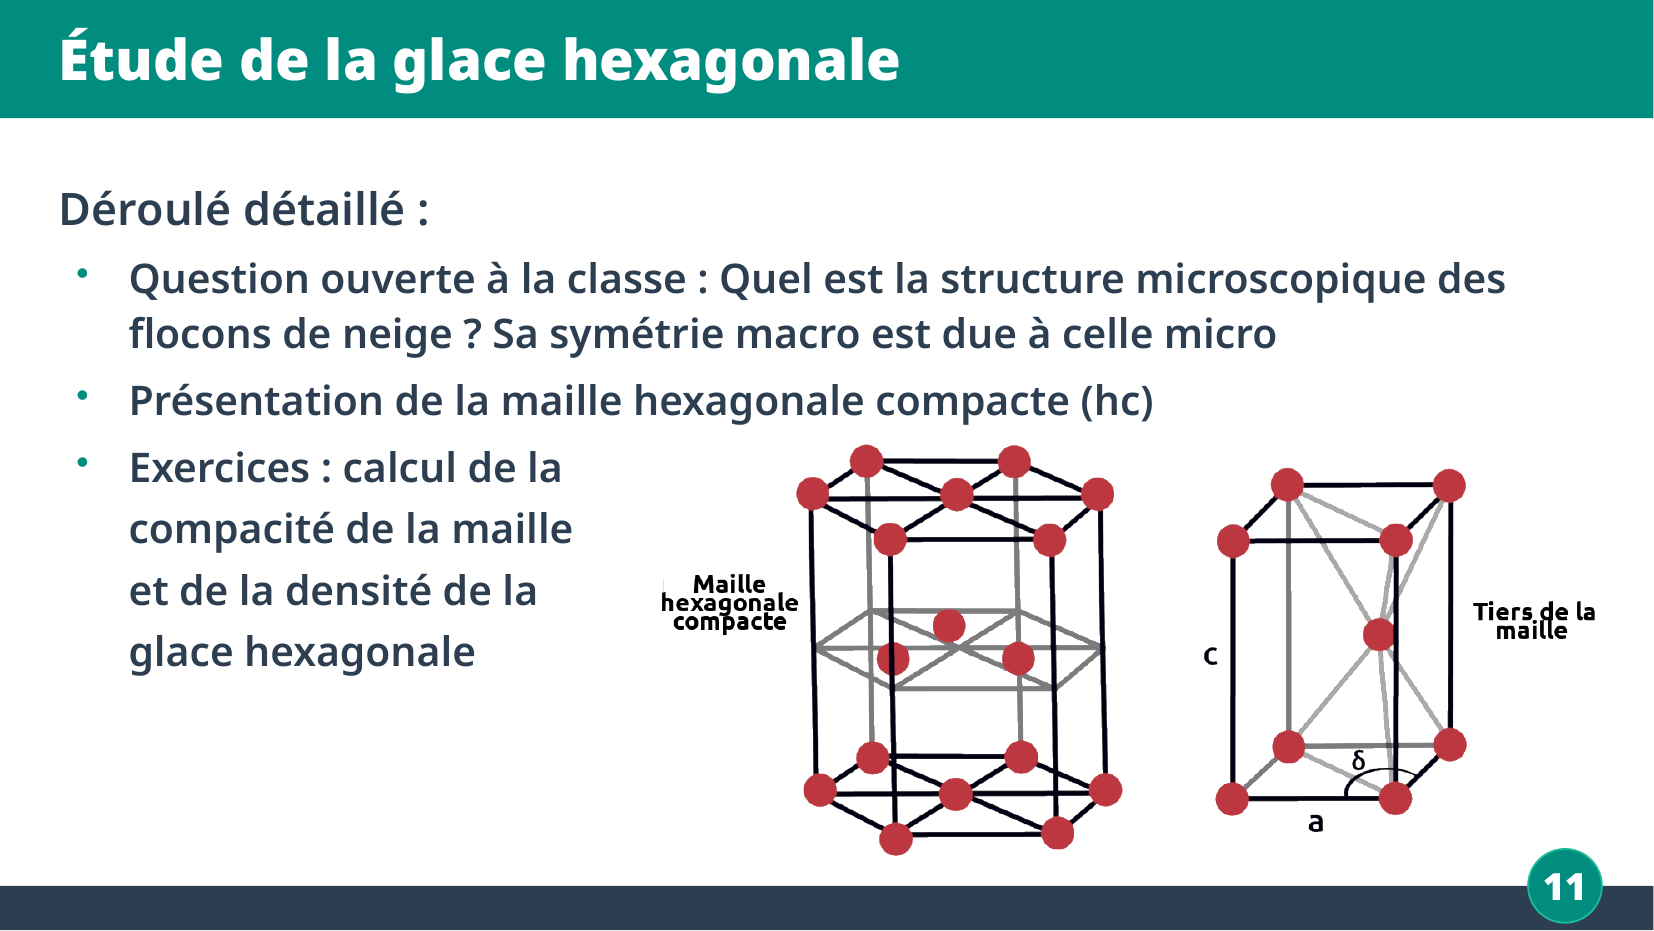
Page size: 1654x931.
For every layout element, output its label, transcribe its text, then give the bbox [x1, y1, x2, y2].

title Étude de la glace hexagonale [59, 0, 1595, 118]
list Déroulé détaillé : Question ouverte à la classe : Quel est la structure microscopique des flocons de neige ? Sa symétrie macro est due à celle micro Présentation de la maille hexagonale compacte (hc) Exercices : calcul de la compacité de la maille et de la densité de la glace hexagonale [59, 177, 1595, 680]
picture [649, 442, 1654, 860]
